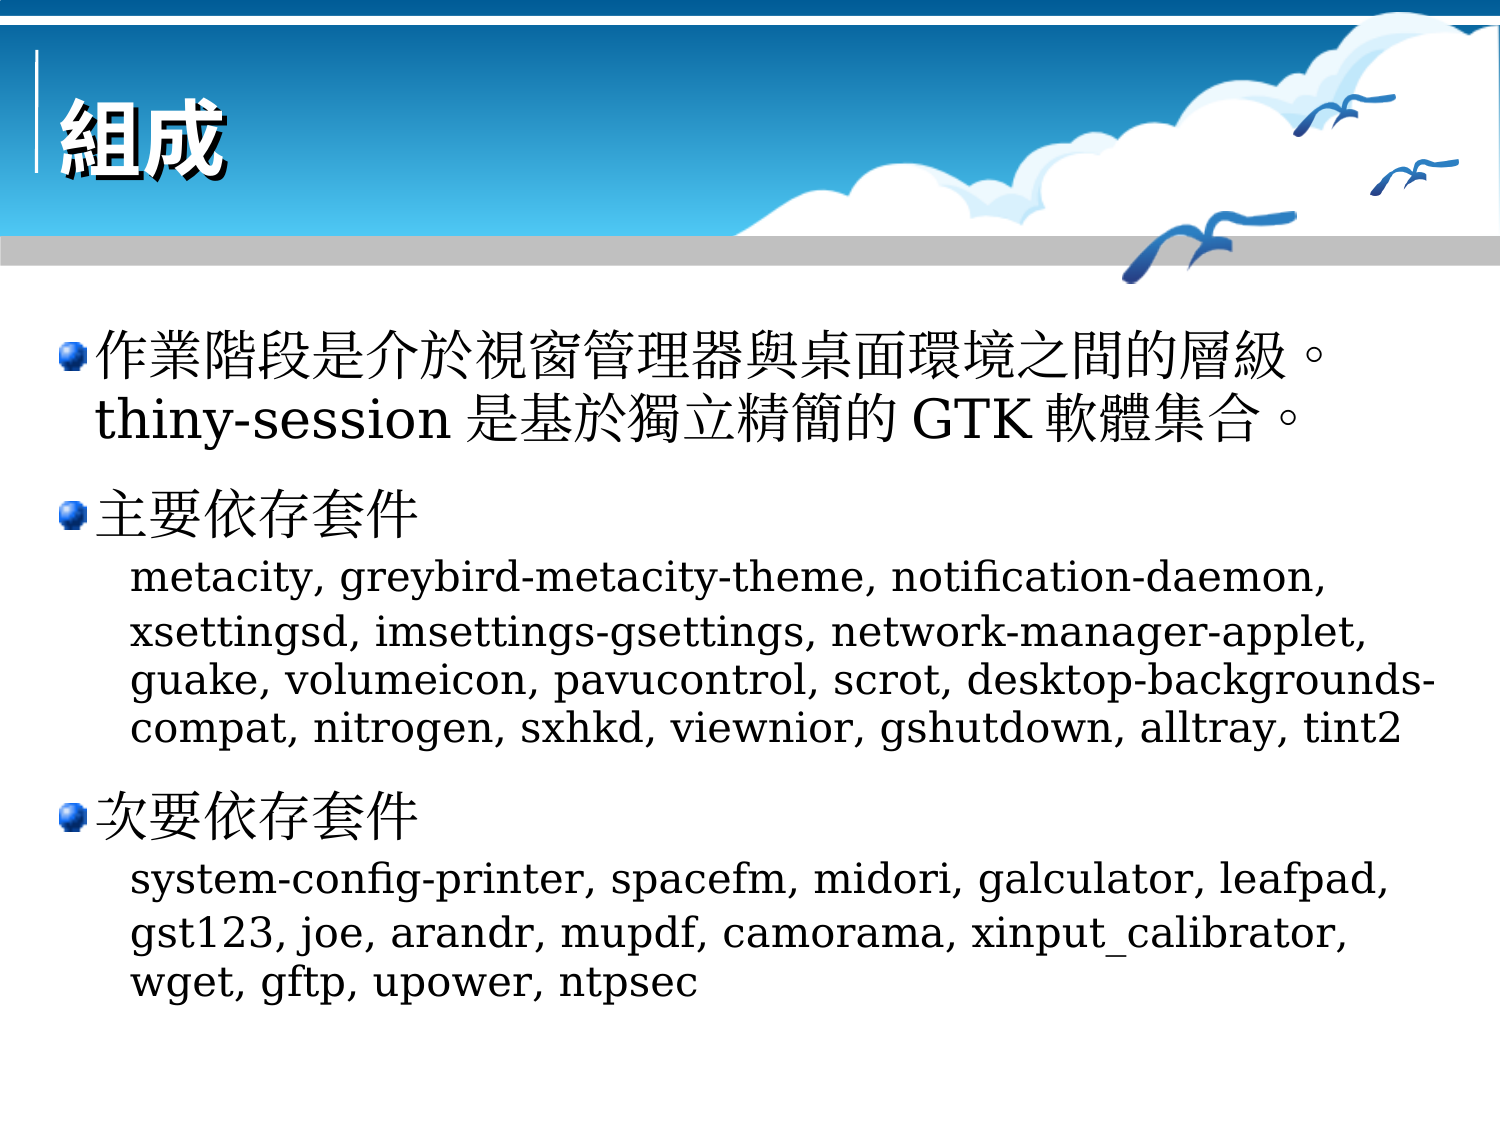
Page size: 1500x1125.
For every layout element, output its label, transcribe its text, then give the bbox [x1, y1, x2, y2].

picture [730, 12, 1500, 284]
title 組成 [59, 86, 1465, 186]
list 作業階段是介於視窗管理器與桌面環境之間的層級。 thiny-session是基於獨立精簡的GTK軟體集合。 主要依存套件 metacity, greybird-metacity-theme, notification-daemon, xsettingsd, imsettings-gsettings, network-manager-applet, guake, volumeicon, pavucontrol, scrot, desktop-backgrounds-compat, nitrogen, sxhkd, viewnior, gshutdown, alltray, tint2 次要依存套件 system-config-printer, spacefm, midori, galculator, leafpad, gst123, joe, arandr, mupdf, camorama, xinput_calibrator, wget, gftp, upower, ntpsec [59, 324, 1441, 1105]
